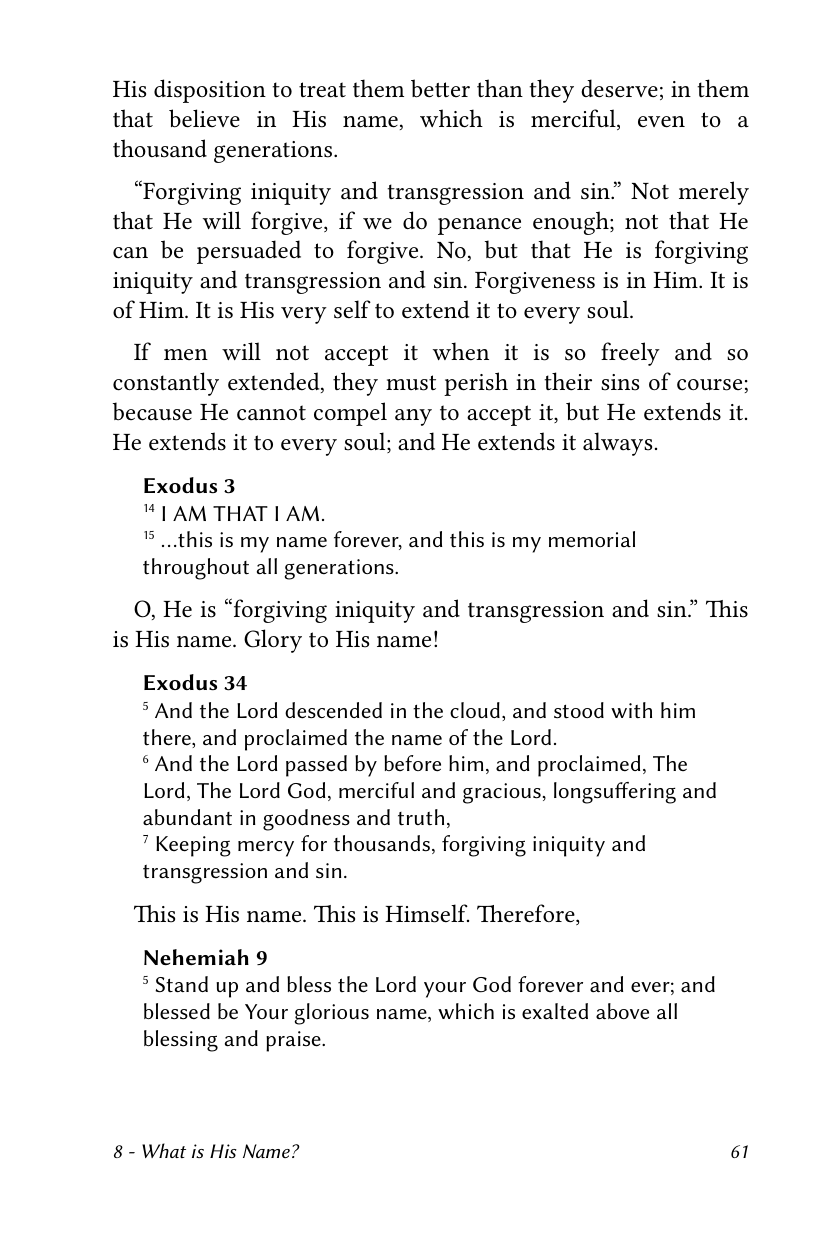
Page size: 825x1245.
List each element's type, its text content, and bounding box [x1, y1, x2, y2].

text 6 And the Lord passed by before him, and proclaimed, The Lord, The Lord God, merciful and gracious, longsuffering and abundant in goodness and truth, [142, 751, 720, 831]
text If men will not accept it when it is so freely and so constantly extended, they must perish in their sins of course; because He cannot compel any to accept it, but He extends it. He extends it to every soul; and He extends it always. [112, 338, 750, 457]
text Exodus 34 [142, 670, 750, 696]
text Nehemiah 9 [142, 944, 750, 971]
text “Forgiving iniquity and transgression and sin.” Not merely that He will forgive, if we do penance enough; not that He can be persuaded to forgive. No, but that He is forgiving iniquity and transgression and sin. Forgiveness is in Him. It is of Him. It is His very self to extend it to every soul. [112, 177, 750, 325]
text 15 ...this is my name forever, and this is my memorial throughout all generations. [142, 527, 720, 580]
text His disposition to treat them better than they deserve; in them that believe in His name, which is merciful, even to a thousand generations. [112, 75, 750, 163]
text 7 Keeping mercy for thousands, forgiving iniquity and transgression and sin. [142, 831, 720, 884]
text O, He is “forgiving iniquity and transgression and sin.” This is His name. Glory to His name! [112, 596, 750, 654]
text Exodus 3 [142, 473, 750, 499]
text 5 And the Lord descended in the cloud, and stood with him there, and proclaimed the name of the Lord. [142, 698, 720, 751]
text 5 Stand up and bless the Lord your God forever and ever; and blessed be Your glorious name, which is exalted above all blessing and praise. [142, 972, 720, 1052]
text 14 I AM THAT I AM. [142, 501, 720, 527]
text This is His name. This is Himself. Therefore, [112, 899, 750, 928]
